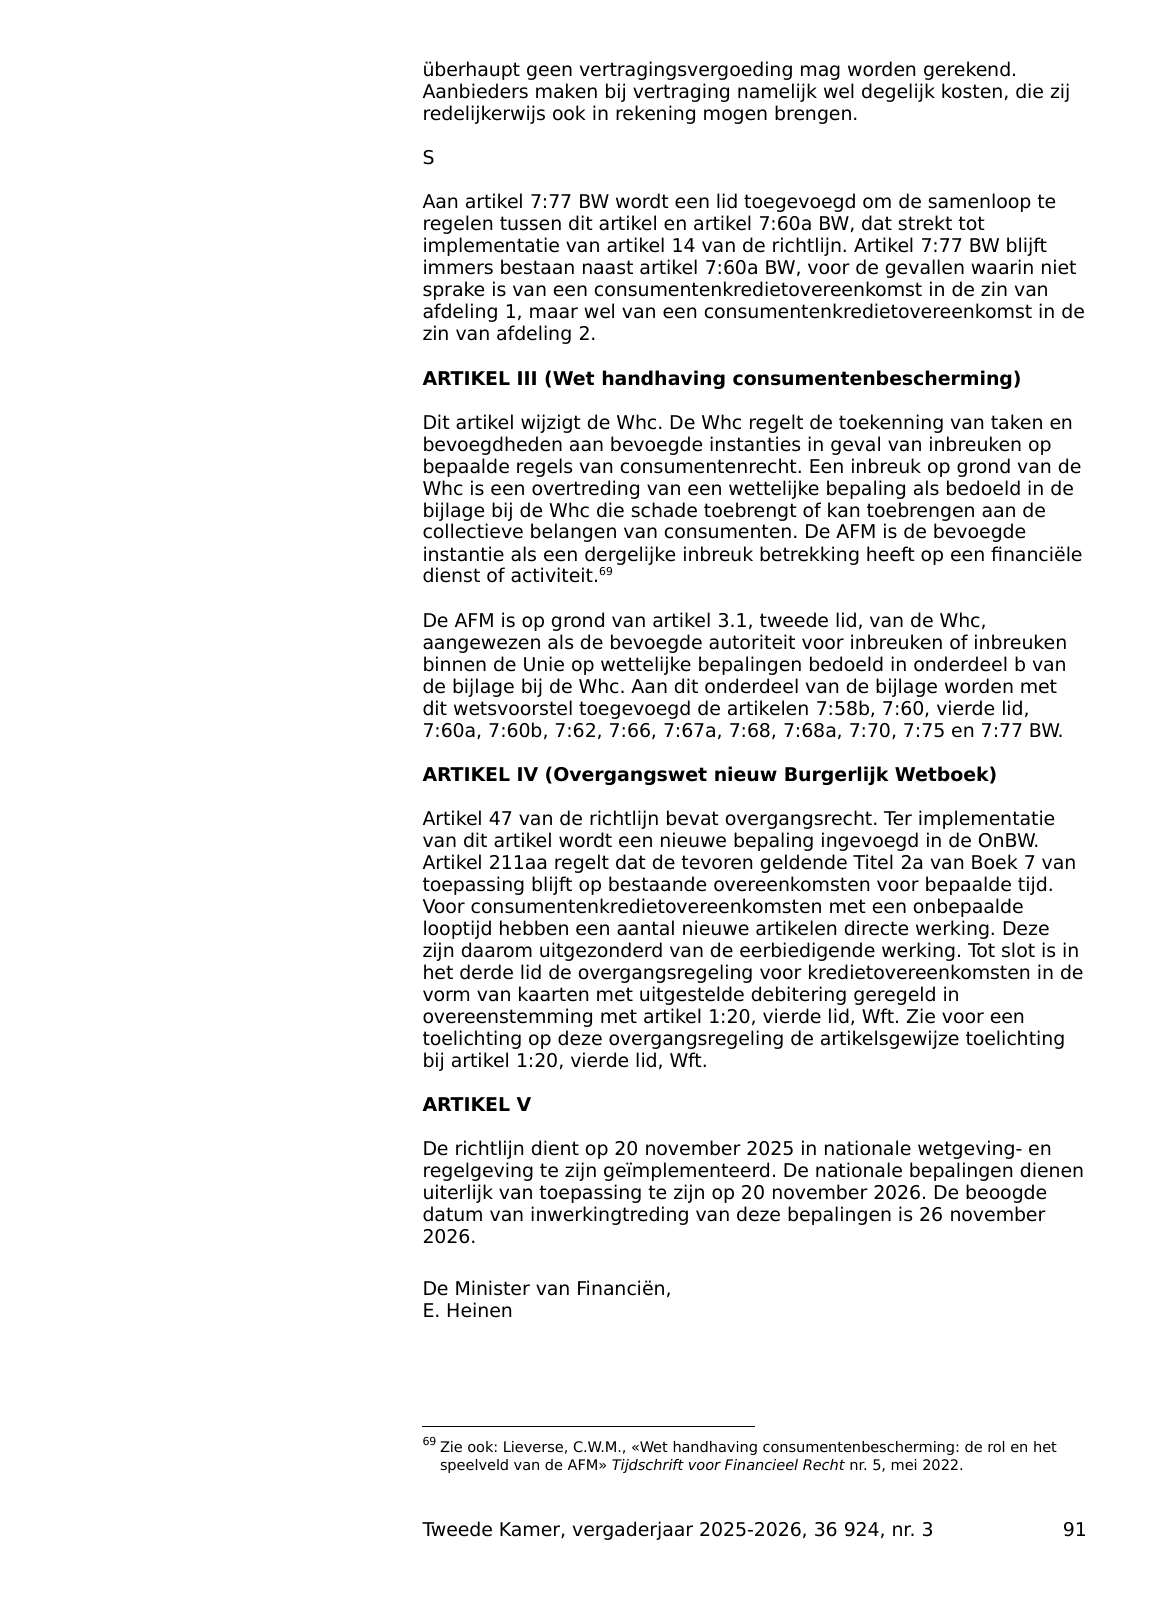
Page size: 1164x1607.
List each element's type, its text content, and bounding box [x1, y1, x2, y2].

text überhaupt geen vertragingsvergoeding mag worden gerekend. Aanbieders maken bij vertraging namelijk wel degelijk kosten, die zij redelijkerwijs ook in rekening mogen brengen. [422, 59, 1087, 125]
text De richtlijn dient op 20 november 2025 in nationale wetgeving- en regelgeving te zijn geïmplementeerd. De nationale bepalingen dienen uiterlijk van toepassing te zijn op 20 november 2026. De beoogde datum van inwerkingtreding van deze bepalingen is 26 november 2026. [422, 1138, 1087, 1248]
text Aan artikel 7:77 BW wordt een lid toegevoegd om de samenloop te regelen tussen dit artikel en artikel 7:60a BW, dat strekt tot implementatie van artikel 14 van de richtlijn. Artikel 7:77 BW blijft immers bestaan naast artikel 7:60a BW, voor de gevallen waarin niet sprake is van een consumentenkredietovereenkomst in de zin van afdeling 1, maar wel van een consumentenkredietovereenkomst in de zin van afdeling 2. [422, 191, 1087, 345]
subtitle ARTIKEL IV (Overgangswet nieuw Burgerlijk Wetboek) [422, 764, 1087, 786]
text Dit artikel wijzigt de Whc. De Whc regelt de toekenning van taken en bevoegdheden aan bevoegde instanties in geval van inbreuken op bepaalde regels van consumentenrecht. Een inbreuk op grond van de Whc is een overtreding van een wettelijke bepaling als bedoeld in de bijlage bij de Whc die schade toebrengt of kan toebrengen aan de collectieve belangen van consumenten. De AFM is de bevoegde instantie als een dergelijke inbreuk betrekking heeft op een financiële dienst of activiteit. [422, 412, 1087, 587]
subtitle S [422, 147, 1087, 169]
subtitle ARTIKEL V [422, 1094, 1087, 1116]
text Artikel 47 van de richtlijn bevat overgangsrecht. Ter implementatie van dit artikel wordt een nieuwe bepaling ingevoegd in de OnBW. Artikel 211aa regelt dat de tevoren geldende Titel 2a van Boek 7 van toepassing blijft op bestaande overeenkomsten voor bepaalde tijd. Voor consumentenkredietovereenkomsten met een onbepaalde looptijd hebben een aantal nieuwe artikelen directe werking. Deze zijn daarom uitgezonderd van de eerbiedigende werking. Tot slot is in het derde lid de overgangsregeling voor kredietovereenkomsten in de vorm van kaarten met uitgestelde debitering geregeld in overeenstemming met artikel 1:20, vierde lid, Wft. Zie voor een toelichting op deze overgangsregeling de artikelsgewijze toelichting bij artikel 1:20, vierde lid, Wft. [422, 808, 1087, 1072]
text De Minister van Financiën, E. Heinen [422, 1278, 1087, 1322]
text De AFM is op grond van artikel 3.1, tweede lid, van de Whc, aangewezen als de bevoegde autoriteit voor inbreuken of inbreuken binnen de Unie op wettelijke bepalingen bedoeld in onderdeel b van de bijlage bij de Whc. Aan dit onderdeel van de bijlage worden met dit wetsvoorstel toegevoegd de artikelen 7:58b, 7:60, vierde lid, 7:60a, 7:60b, 7:62, 7:66, 7:67a, 7:68, 7:68a, 7:70, 7:75 en 7:77 BW. [422, 609, 1087, 741]
subtitle ARTIKEL III (Wet handhaving consumentenbescherming) [422, 367, 1087, 389]
text Zie ook: Lieverse, C.W.M., «Wet handhaving consumentenbescherming: de rol en het speelveld van de AFM» Tijdschrift voor Financieel Recht nr. 5, mei 2022. [422, 1435, 1087, 1474]
